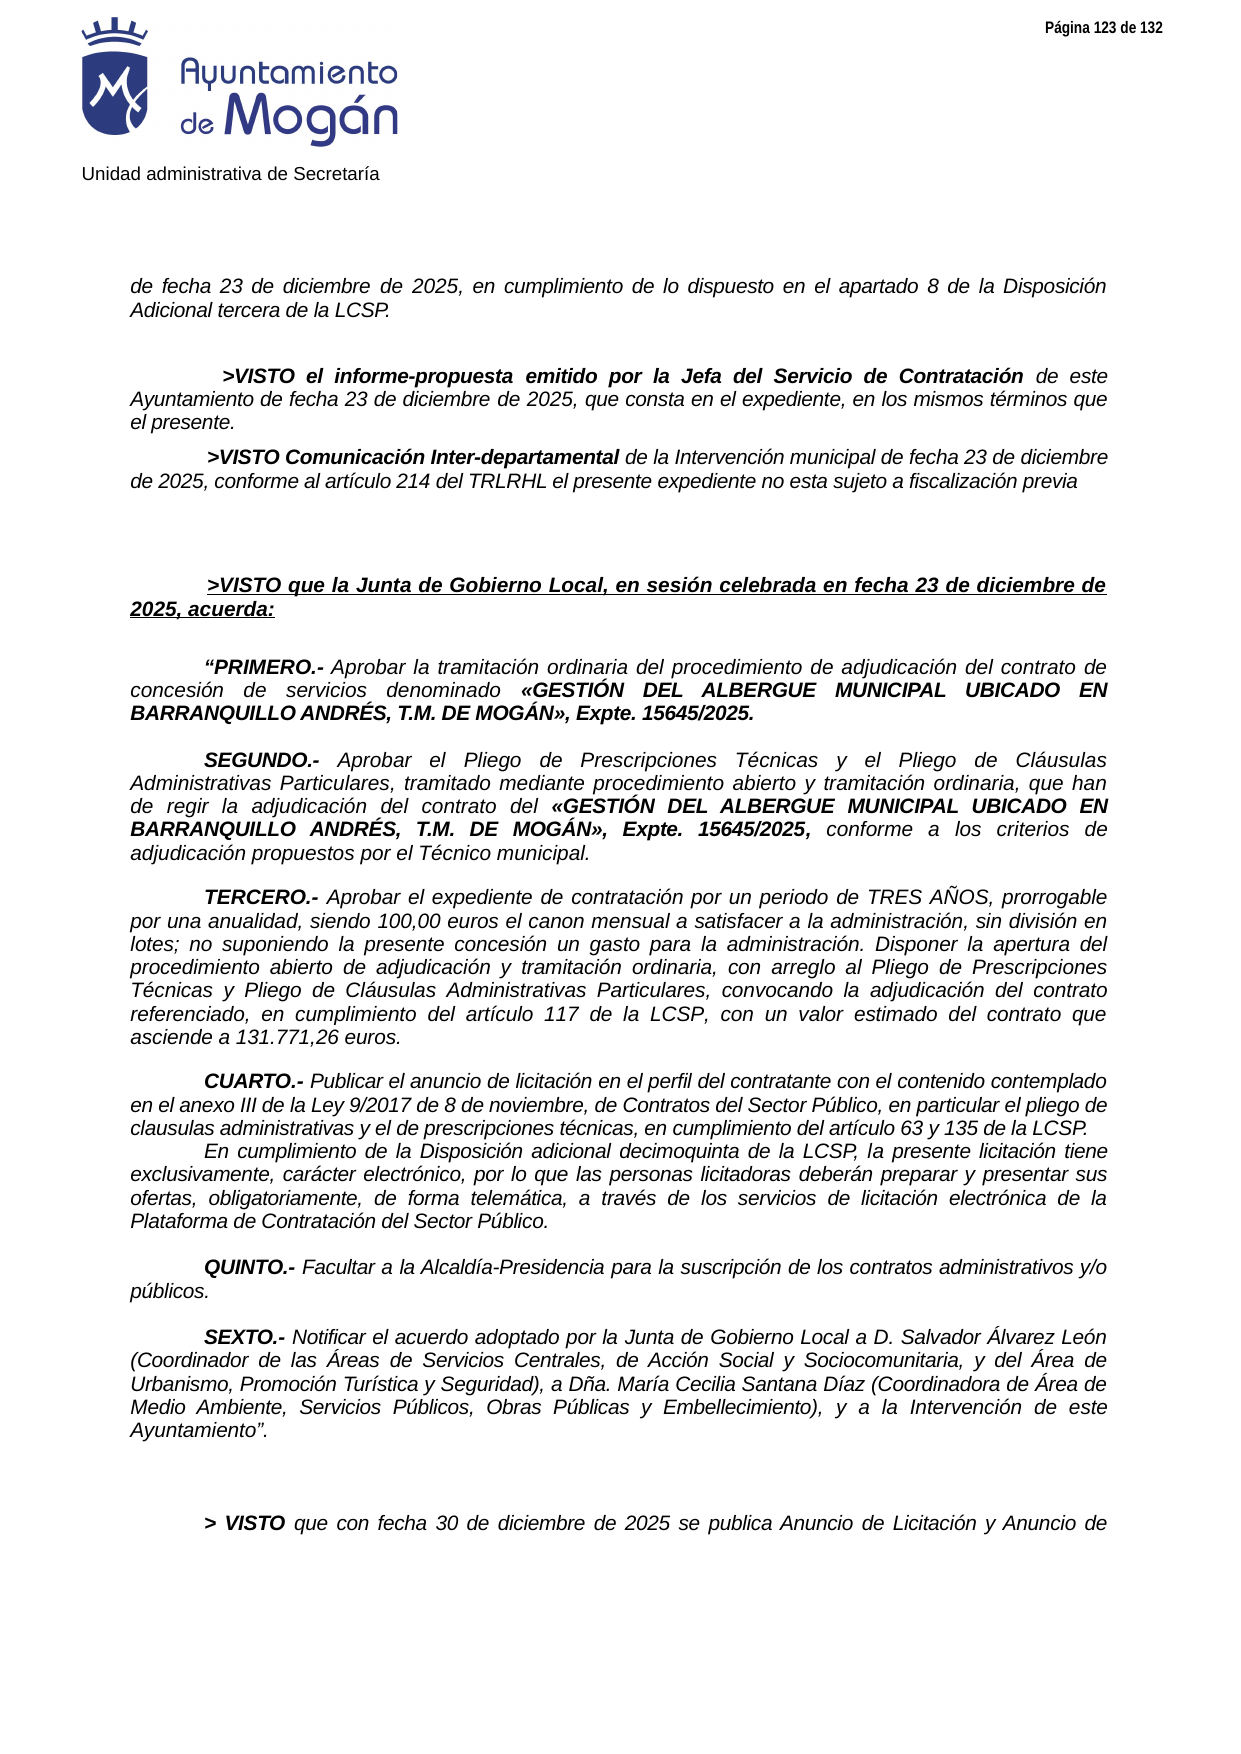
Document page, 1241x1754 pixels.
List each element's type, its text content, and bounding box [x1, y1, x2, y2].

text SEXTO.- Notificar el acuerdo adoptado por la Junta de Gobierno Local a D. Salvador Álvarez León (Coordinador de las Áreas de Servicios Centrales, de Acción Social y Sociocomunitaria, y del Área de Urbanismo, Promoción Turística y Seguridad), a Dña. María Cecilia Santana Díaz (Coordinadora de Área de Medio Ambiente, Servicios Públicos, Obras Públicas y Embellecimiento), y a la Intervención de este Ayuntamiento”. [130, 1326, 1110, 1442]
text >VISTO el informe-propuesta emitido por la Jefa del Servicio de Contratación de este Ayuntamiento de fecha 23 de diciembre de 2025, que consta en el expediente, en los mismos términos que el presente. [130, 364, 1110, 434]
text > VISTO que con fecha 30 de diciembre de 2025 se publica Anuncio de Licitación y Anuncio de [130, 1511, 1110, 1535]
text >VISTO que la Junta de Gobierno Local, en sesión celebrada en fecha 23 de diciembre de 2025, acuerda: [130, 574, 1110, 620]
text “PRIMERO.- Aprobar la tramitación ordinaria del procedimiento de adjudicación del contrato de concesión de servicios denominado «GESTIÓN DEL ALBERGUE MUNICIPAL UBICADO EN BARRANQUILLO ANDRÉS, T.M. DE MOGÁN», Expte. 15645/2025. [130, 655, 1110, 725]
text TERCERO.- Aprobar el expediente de contratación por un periodo de TRES AÑOS, prorrogable por una anualidad, siendo 100,00 euros el canon mensual a satisfacer a la administración, sin división en lotes; no suponiendo la presente concesión un gasto para la administración. Disponer la apertura del procedimiento abierto de adjudicación y tramitación ordinaria, con arreglo al Pliego de Prescripciones Técnicas y Pliego de Cláusulas Administrativas Particulares, convocando la adjudicación del contrato referenciado, en cumplimiento del artículo 117 de la LCSP, con un valor estimado del contrato que asciende a 131.771,26 euros. [130, 886, 1110, 1048]
picture [81, 17, 398, 153]
text En cumplimiento de la Disposición adicional decimoquinta de la LCSP, la presente licitación tiene exclusivamente, carácter electrónico, por lo que las personas licitadoras deberán preparar y presentar sus ofertas, obligatoriamente, de forma telemática, a través de los servicios de licitación electrónica de la Plataforma de Contratación del Sector Público. [130, 1140, 1110, 1233]
text QUINTO.- Facultar a la Alcaldía-Presidencia para la suscripción de los contratos administrativos y/o públicos. [130, 1256, 1110, 1302]
text SEGUNDO.- Aprobar el Pliego de Prescripciones Técnicas y el Pliego de Cláusulas Administrativas Particulares, tramitado mediante procedimiento abierto y tramitación ordinaria, que han de regir la adjudicación del contrato del «GESTIÓN DEL ALBERGUE MUNICIPAL UBICADO EN BARRANQUILLO ANDRÉS, T.M. DE MOGÁN», Expte. 15645/2025, conforme a los criterios de adjudicación propuestos por el Técnico municipal. [130, 748, 1110, 864]
text CUARTO.- Publicar el anuncio de licitación en el perfil del contratante con el contenido contemplado en el anexo III de la Ley 9/2017 de 8 de noviembre, de Contratos del Sector Público, en particular el pliego de clausulas administrativas y el de prescripciones técnicas, en cumplimiento del artículo 63 y 135 de la LCSP. [130, 1070, 1110, 1140]
text de fecha 23 de diciembre de 2025, en cumplimiento de lo dispuesto en el apartado 8 de la Disposición Adicional tercera de la LCSP. [130, 275, 1110, 321]
text >VISTO Comunicación Inter-departamental de la Intervención municipal de fecha 23 de diciembre de 2025, conforme al artículo 214 del TRLRHL el presente expediente no esta sujeto a fiscalización previa [130, 446, 1110, 492]
